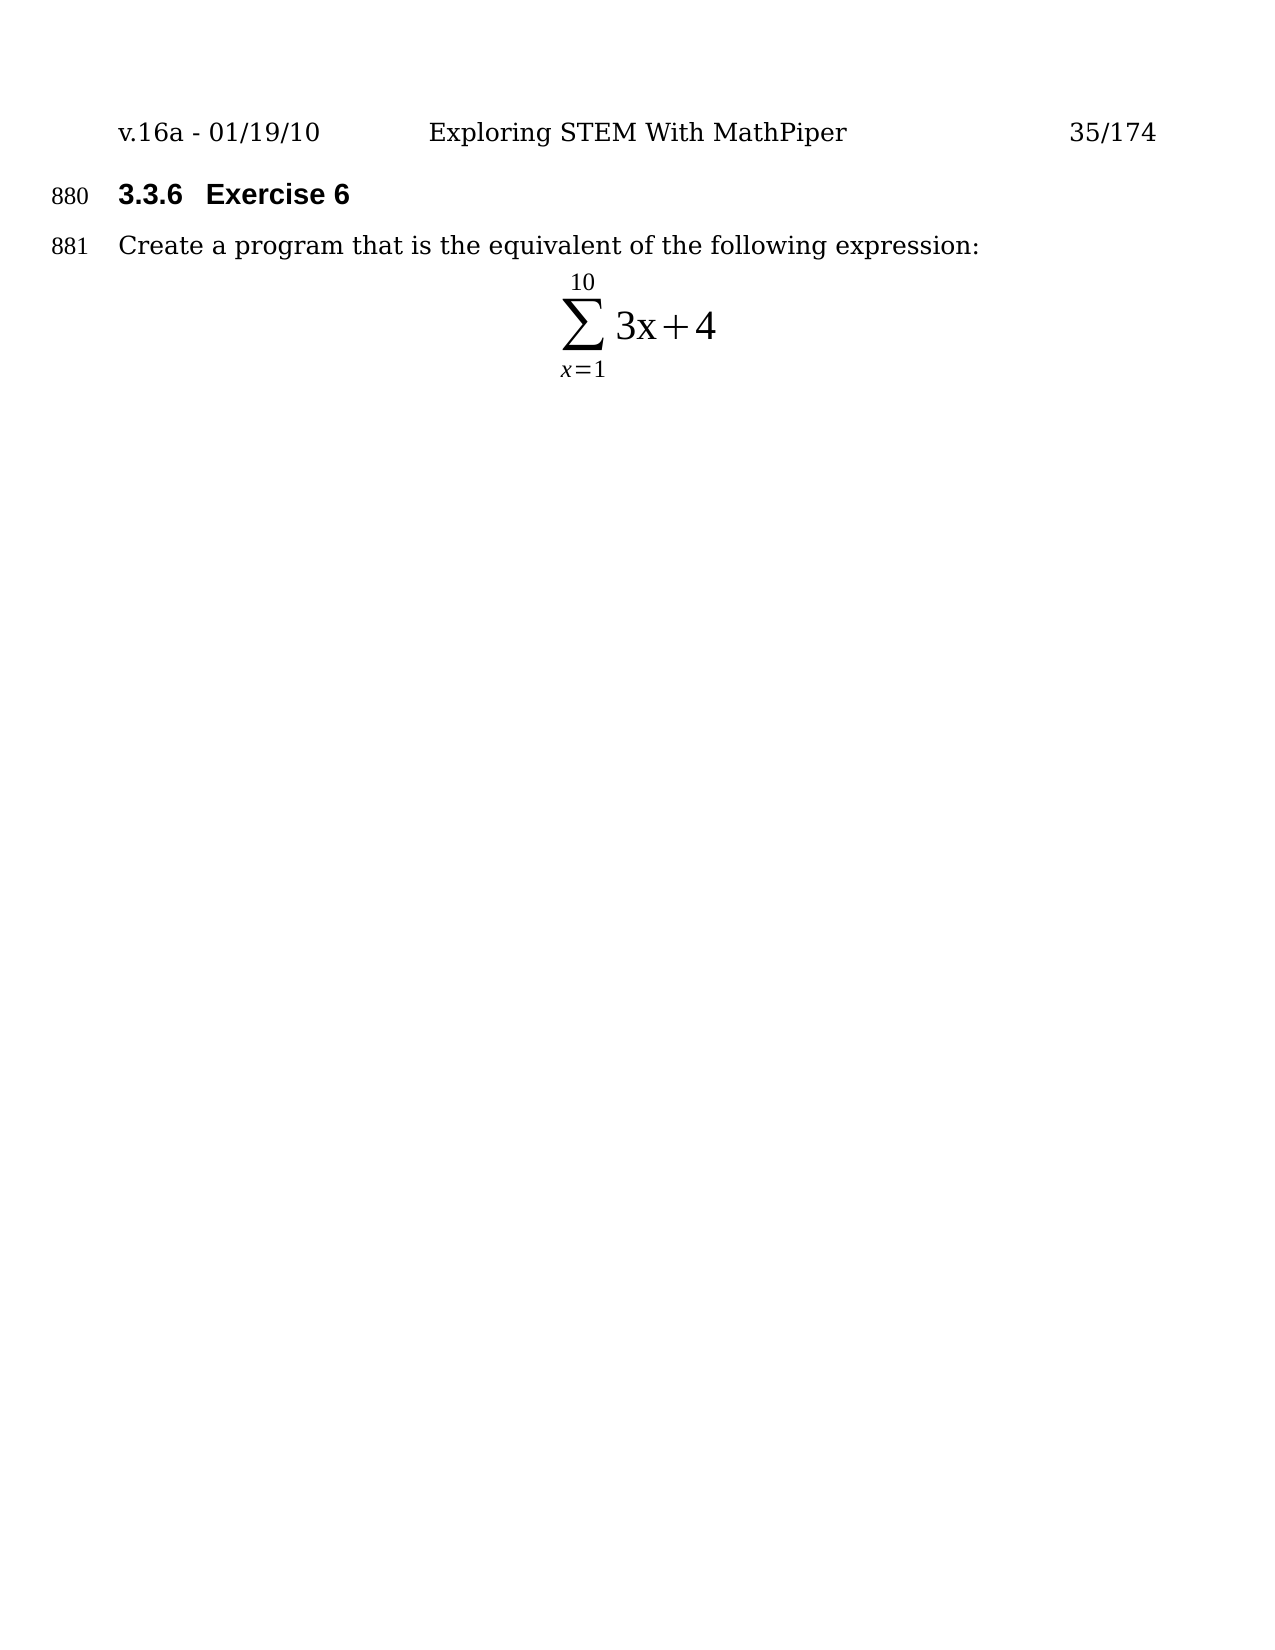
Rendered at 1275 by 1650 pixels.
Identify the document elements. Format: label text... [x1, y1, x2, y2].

subtitle Exercise 6 [118, 177, 1157, 210]
text Create a program that is the equivalent of the following expression: [118, 231, 1157, 260]
